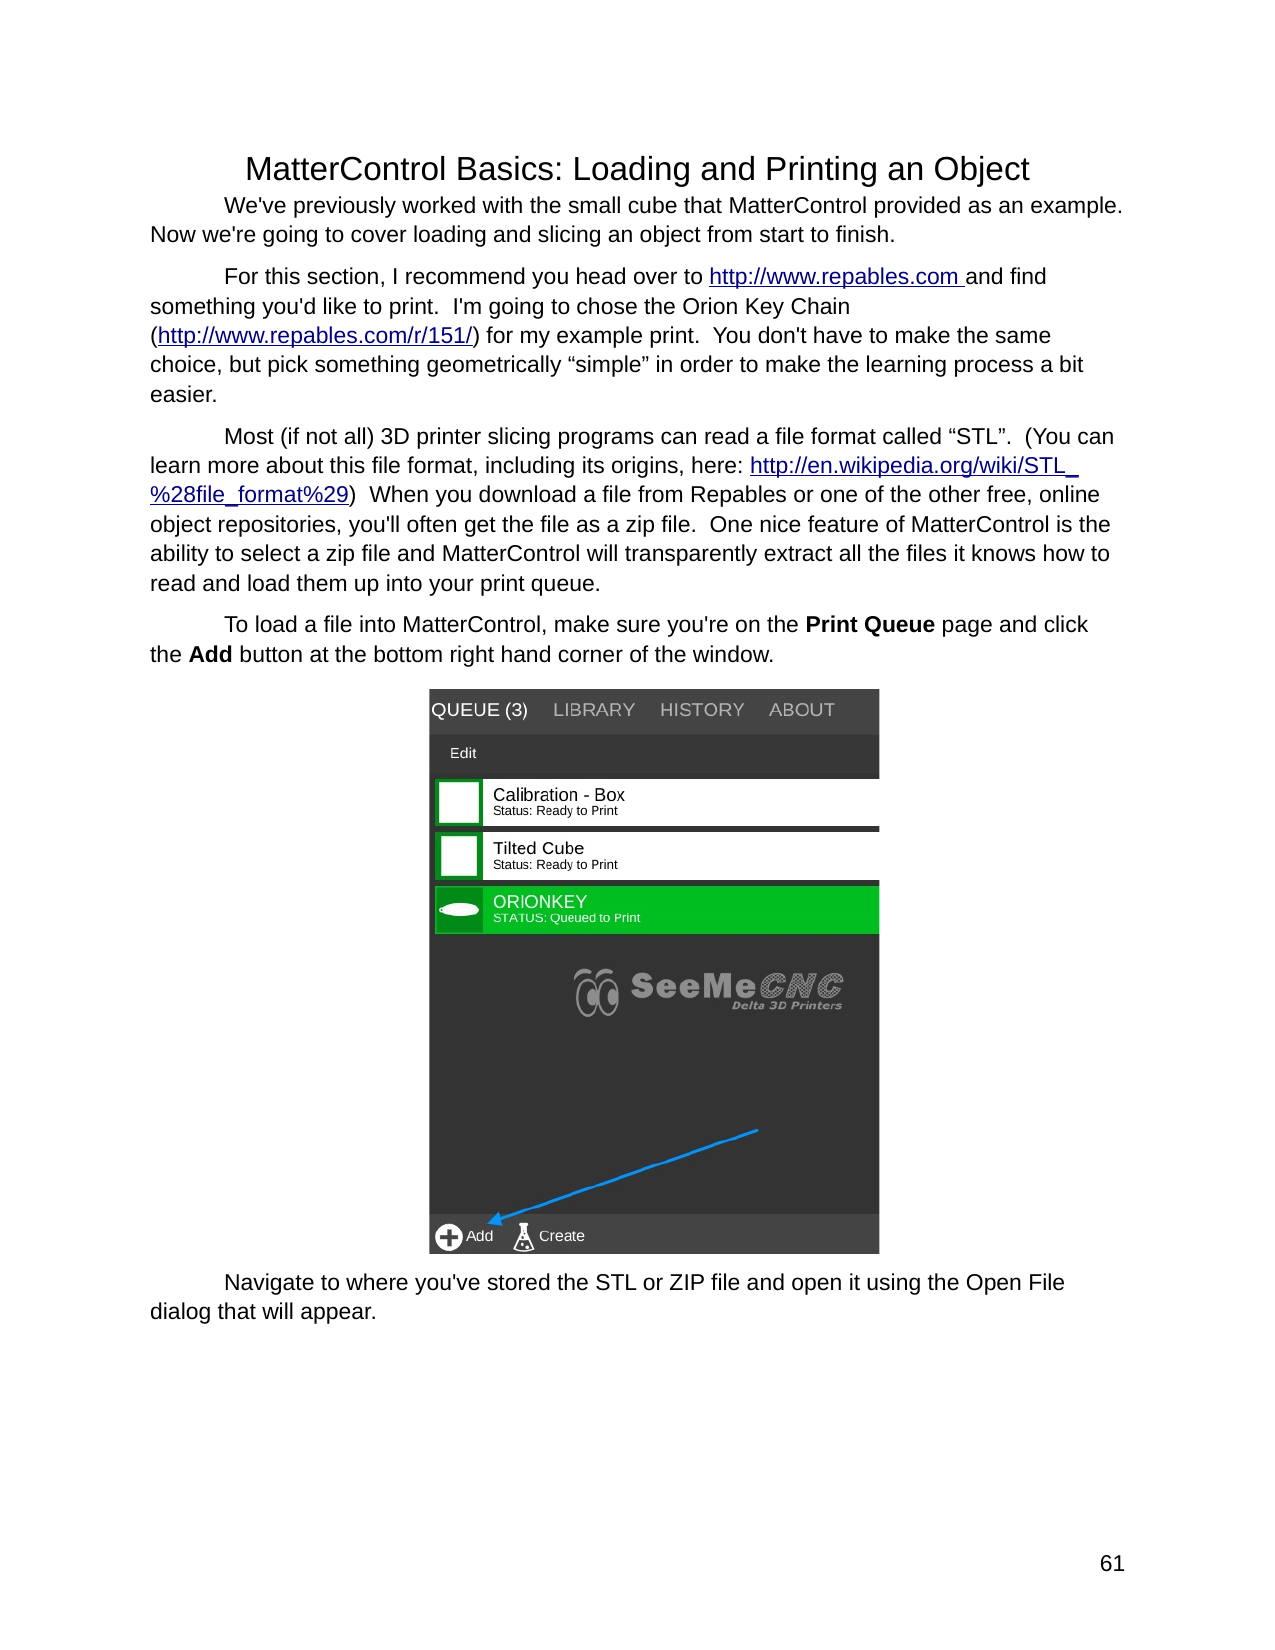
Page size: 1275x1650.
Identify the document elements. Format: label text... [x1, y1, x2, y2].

text To load a file into MatterControl, make sure you're on the Print Queue page and click the Add button at the bottom right hand corner of the window. [150, 612, 1125, 667]
text We've previously worked with the small cube that MatterControl provided as an example. Now we're going to cover loading and slicing an object from start to finish. [150, 193, 1125, 248]
text Navigate to where you've stored the STL or ZIP file and open it using the Open File dialog that will appear. [150, 1270, 1125, 1325]
text Most (if not all) 3D printer slicing programs can read a file format called “STL”. (You can learn more about this file format, including its origins, here: http://en.wikipedia.org/wiki/STL_%28file_format%29) When you download a file from Repables or one of the other free, online object repositories, you'll often get the file as a zip file. One nice feature of MatterControl is the ability to select a zip file and MatterControl will transparently extract all the files it knows how to read and load them up into your print queue. [150, 423, 1125, 596]
text For this section, I recommend you head over to http://www.repables.com and find something you'd like to print. I'm going to chose the Orion Key Chain (http://www.repables.com/r/151/) for my example print. You don't have to make the same choice, but pick something geometrically “simple” in order to make the learning process a bit easier. [150, 264, 1125, 407]
picture [429, 689, 880, 1254]
subtitle MatterControl Basics: Loading and Printing an Object [150, 150, 1125, 187]
